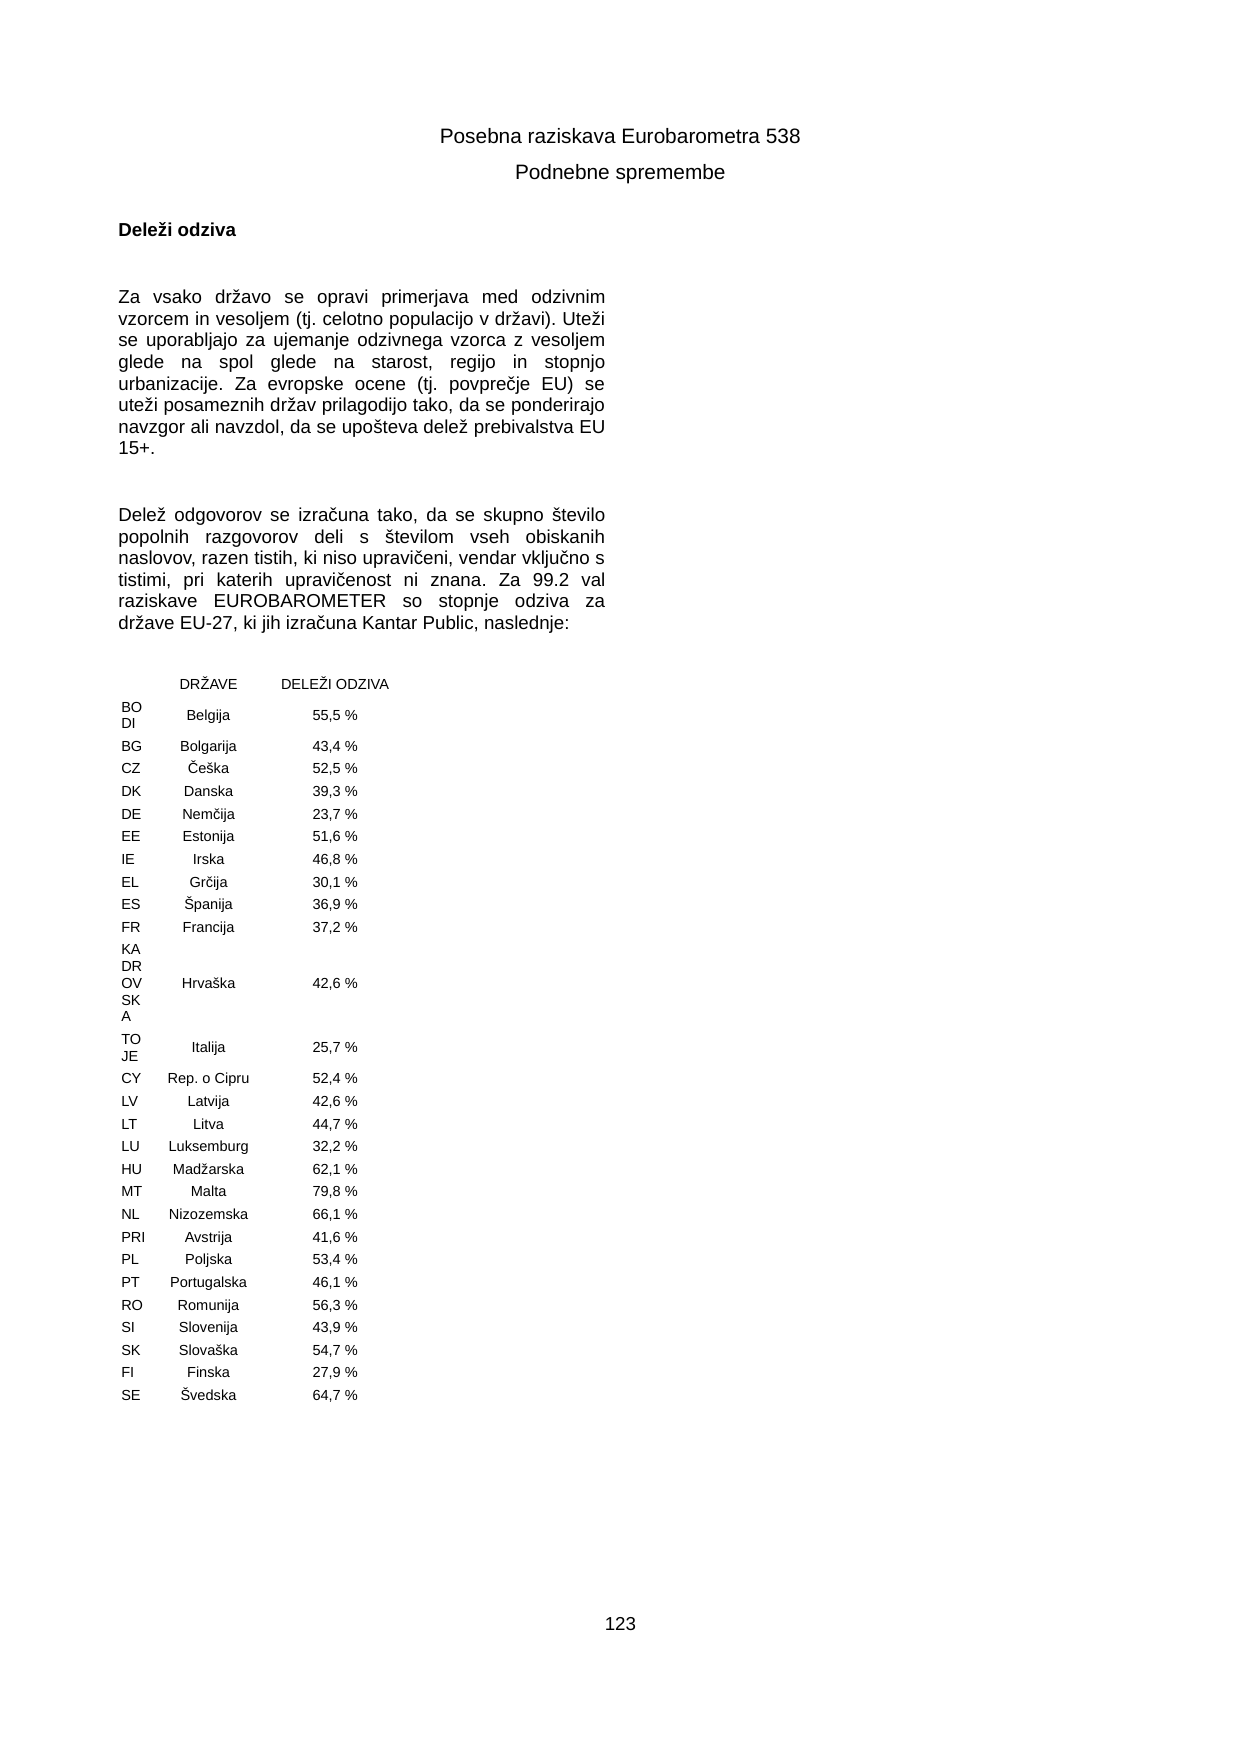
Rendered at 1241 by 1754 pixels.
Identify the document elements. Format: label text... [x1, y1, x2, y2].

table_cell Luksemburg [152, 1135, 264, 1158]
table_cell Nemčija [152, 803, 264, 825]
table_cell 42,6 % [265, 1090, 405, 1112]
table_cell 32,2 % [265, 1135, 405, 1158]
table_cell LT [118, 1113, 152, 1135]
text Deleži odziva [118, 219, 605, 241]
table_cell Irska [152, 848, 264, 870]
table_cell SK [118, 1339, 152, 1361]
text Za vsako državo se opravi primerjava med odzivnim vzorcem in vesoljem (tj. celotno populacijo v državi). Uteži se uporabljajo za ujemanje odzivnega vzorca z vesoljem glede na spol glede na starost, regijo in stopnjo urbanizacije. Za evropske ocene (tj. povprečje EU) se uteži posameznih držav prilagodijo tako, da se ponderirajo navzgor ali navzdol, da se upošteva delež prebivalstva EU 15+. [118, 286, 605, 459]
table_cell Hrvaška [152, 938, 264, 1028]
table_cell 43,9 % [265, 1316, 405, 1338]
table_cell Slovenija [152, 1316, 264, 1338]
table_cell 46,8 % [265, 848, 405, 870]
table_cell PT [118, 1271, 152, 1293]
table_cell 53,4 % [265, 1248, 405, 1271]
table_cell EE [118, 825, 152, 848]
table_cell Malta [152, 1180, 264, 1203]
table_cell SE [118, 1384, 152, 1406]
text Delež odgovorov se izračuna tako, da se skupno število popolnih razgovorov deli s številom vseh obiskanih naslovov, razen tistih, ki niso upravičeni, vendar vključno s tistimi, pri katerih upravičenost ni znana. Za 99.2 val raziskave EUROBAROMETER so stopnje odziva za države EU-27, ki jih izračuna Kantar Public, naslednje: [118, 504, 605, 633]
table_cell PL [118, 1248, 152, 1271]
table_cell BG [118, 735, 152, 757]
table_cell 51,6 % [265, 825, 405, 848]
table_cell Finska [152, 1361, 264, 1384]
table_cell DE [118, 803, 152, 825]
table_cell 30,1 % [265, 870, 405, 893]
table_cell Portugalska [152, 1271, 264, 1293]
table_cell Madžarska [152, 1158, 264, 1180]
table_cell Slovaška [152, 1339, 264, 1361]
table_cell Češka [152, 757, 264, 780]
table_cell LU [118, 1135, 152, 1158]
table_cell KADROVSKA [118, 938, 152, 1028]
table_cell Italija [152, 1028, 264, 1067]
table_cell 42,6 % [265, 938, 405, 1028]
table_cell 25,7 % [265, 1028, 405, 1067]
table_cell 52,4 % [265, 1067, 405, 1090]
table_cell Nizozemska [152, 1203, 264, 1225]
table_header DRŽAVE [152, 673, 264, 695]
table_cell BODI [118, 695, 152, 735]
table_cell 37,2 % [265, 916, 405, 938]
table_cell 43,4 % [265, 735, 405, 757]
table_cell 27,9 % [265, 1361, 405, 1384]
table_cell CY [118, 1067, 152, 1090]
table_cell SI [118, 1316, 152, 1338]
table_cell 62,1 % [265, 1158, 405, 1180]
table_cell 23,7 % [265, 803, 405, 825]
table_cell 36,9 % [265, 893, 405, 916]
table_cell 52,5 % [265, 757, 405, 780]
table_cell Poljska [152, 1248, 264, 1271]
table_cell Španija [152, 893, 264, 916]
table_cell 44,7 % [265, 1113, 405, 1135]
table_cell 55,5 % [265, 695, 405, 735]
table_cell Bolgarija [152, 735, 264, 757]
table_cell 54,7 % [265, 1339, 405, 1361]
table_cell LV [118, 1090, 152, 1112]
table_cell 39,3 % [265, 780, 405, 802]
table_cell TO JE [118, 1028, 152, 1067]
table_cell EL [118, 870, 152, 893]
table_cell 79,8 % [265, 1180, 405, 1203]
table_header [118, 673, 152, 695]
table_cell Francija [152, 916, 264, 938]
table_cell 64,7 % [265, 1384, 405, 1406]
table_cell RO [118, 1293, 152, 1316]
table_cell 41,6 % [265, 1225, 405, 1248]
table_cell 56,3 % [265, 1293, 405, 1316]
table_cell MT [118, 1180, 152, 1203]
table_cell FR [118, 916, 152, 938]
table_cell PRI [118, 1225, 152, 1248]
table_cell HU [118, 1158, 152, 1180]
table_cell Švedska [152, 1384, 264, 1406]
table_cell CZ [118, 757, 152, 780]
table_cell 46,1 % [265, 1271, 405, 1293]
table_cell ES [118, 893, 152, 916]
table_cell Litva [152, 1113, 264, 1135]
table_cell IE [118, 848, 152, 870]
table_cell Latvija [152, 1090, 264, 1112]
table_cell Romunija [152, 1293, 264, 1316]
table_cell Grčija [152, 870, 264, 893]
table_cell Rep. o Cipru [152, 1067, 264, 1090]
table_cell FI [118, 1361, 152, 1384]
table_cell Avstrija [152, 1225, 264, 1248]
table_cell Danska [152, 780, 264, 802]
table_header DELEŽI ODZIVA [265, 673, 405, 695]
table_cell 66,1 % [265, 1203, 405, 1225]
table_cell Belgija [152, 695, 264, 735]
table_cell Estonija [152, 825, 264, 848]
table_cell DK [118, 780, 152, 802]
table_cell NL [118, 1203, 152, 1225]
